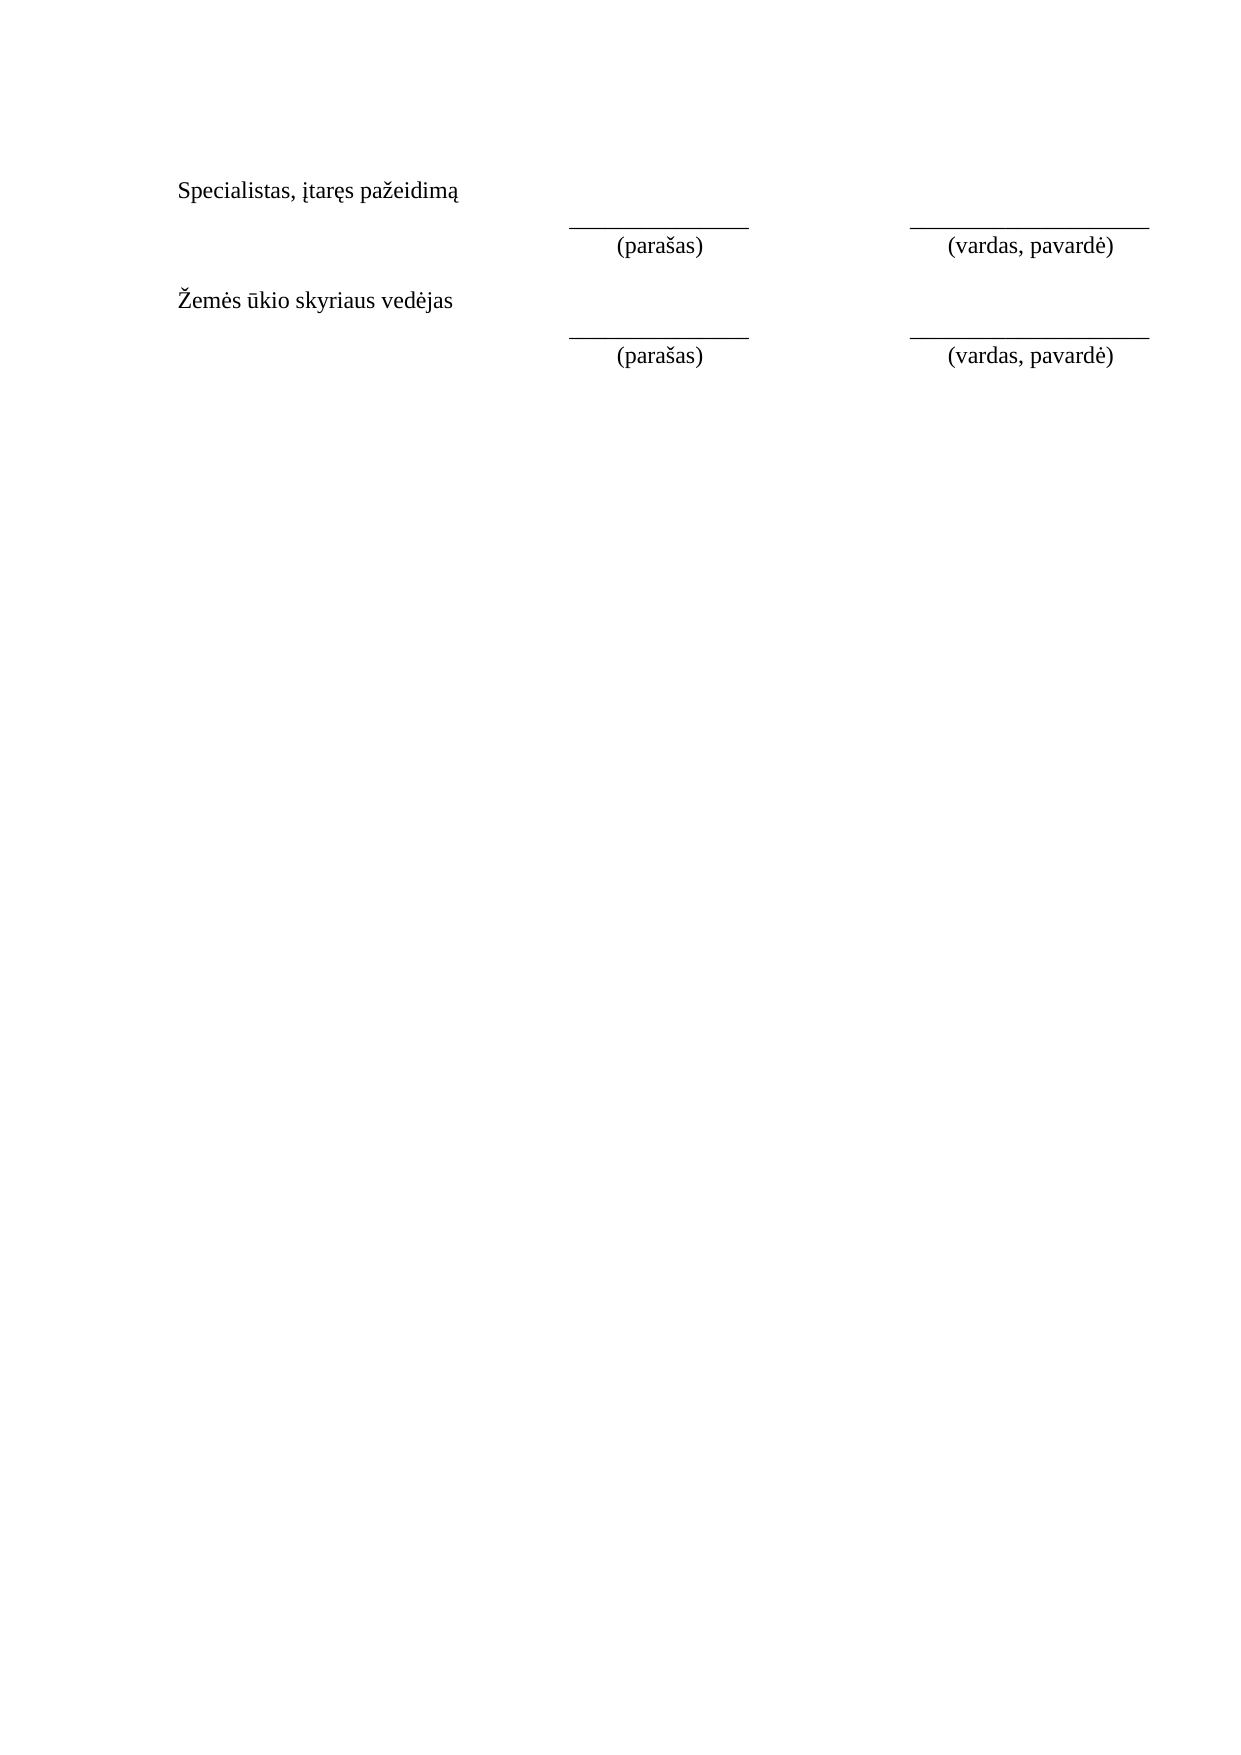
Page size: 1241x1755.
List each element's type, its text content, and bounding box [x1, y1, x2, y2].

text _______________ ____________________ [177, 314, 1181, 342]
text Specialistas, įtaręs pažeidimą [177, 176, 1181, 203]
text (parašas) (vardas, pavardė) [177, 342, 1181, 369]
text _______________ ____________________ [177, 203, 1181, 231]
text (parašas) (vardas, pavardė) [177, 231, 1181, 259]
text Žemės ūkio skyriaus vedėjas [177, 286, 1181, 314]
